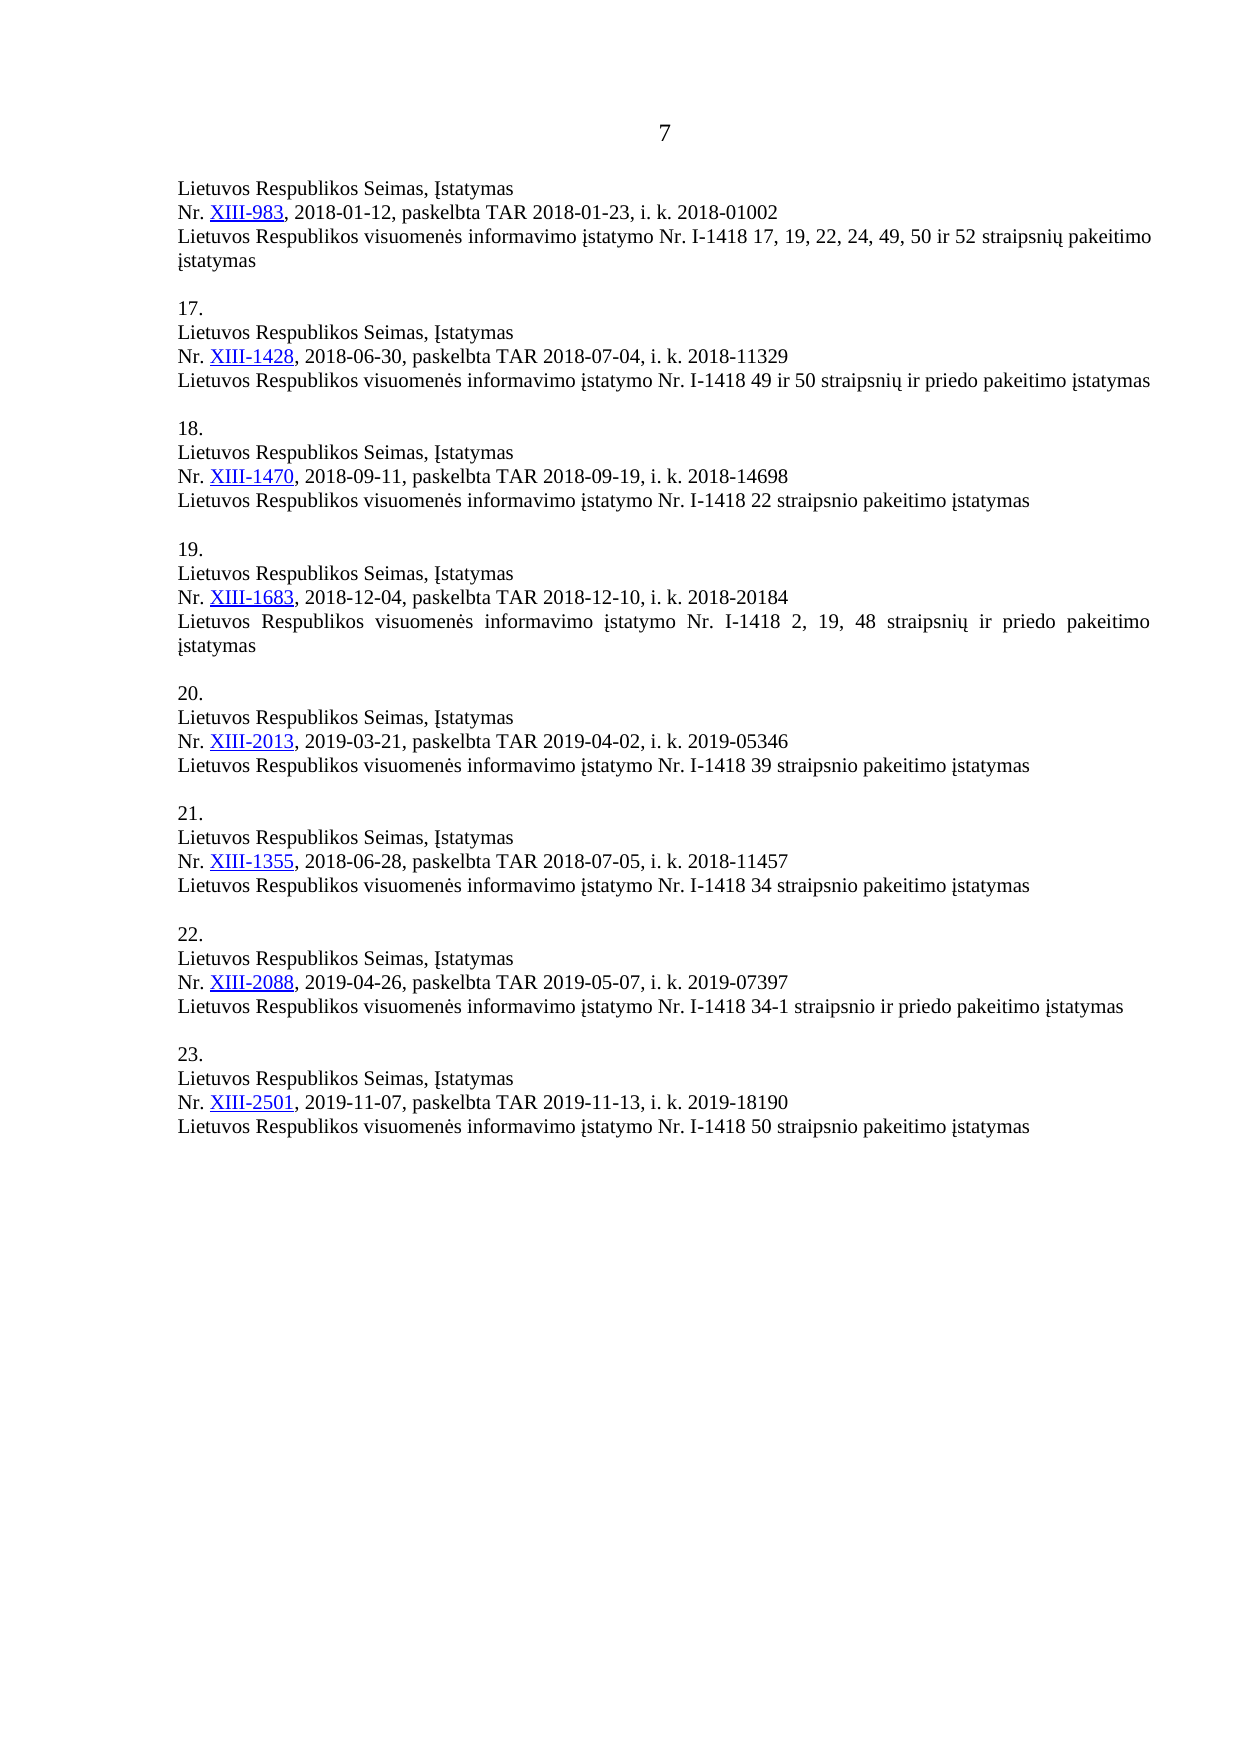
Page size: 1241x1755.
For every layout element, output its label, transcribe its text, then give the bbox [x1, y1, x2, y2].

text Lietuvos Respublikos Seimas, Įstatymas [177, 176, 1152, 200]
text Lietuvos Respublikos Seimas, Įstatymas [177, 1066, 1152, 1090]
text 19. [177, 537, 1152, 561]
text Nr. XIII-1355, 2018-06-28, paskelbta TAR 2018-07-05, i. k. 2018-11457 [177, 849, 1152, 873]
text Lietuvos Respublikos Seimas, Įstatymas [177, 320, 1152, 344]
text Lietuvos Respublikos visuomenės informavimo įstatymo Nr. I-1418 2, 19, 48 straipsnių ir priedo pakeitimo įstatymas [177, 609, 1152, 657]
text Nr. XIII-2501, 2019-11-07, paskelbta TAR 2019-11-13, i. k. 2019-18190 [177, 1090, 1152, 1114]
text Lietuvos Respublikos visuomenės informavimo įstatymo Nr. I-1418 17, 19, 22, 24, 49, 50 ir 52 straipsnių pakeitimo įstatymas [177, 224, 1152, 272]
text Nr. XIII-2013, 2019-03-21, paskelbta TAR 2019-04-02, i. k. 2019-05346 [177, 729, 1152, 753]
text Lietuvos Respublikos Seimas, Įstatymas [177, 561, 1152, 585]
text Lietuvos Respublikos visuomenės informavimo įstatymo Nr. I-1418 49 ir 50 straipsnių ir priedo pakeitimo įstatymas [177, 368, 1152, 392]
text 22. [177, 922, 1152, 946]
text Nr. XIII-1683, 2018-12-04, paskelbta TAR 2018-12-10, i. k. 2018-20184 [177, 585, 1152, 609]
text Lietuvos Respublikos Seimas, Įstatymas [177, 825, 1152, 849]
text Lietuvos Respublikos Seimas, Įstatymas [177, 946, 1152, 970]
text 20. [177, 681, 1152, 705]
text Lietuvos Respublikos visuomenės informavimo įstatymo Nr. I-1418 34 straipsnio pakeitimo įstatymas [177, 873, 1152, 897]
text Lietuvos Respublikos visuomenės informavimo įstatymo Nr. I-1418 22 straipsnio pakeitimo įstatymas [177, 488, 1152, 512]
text 21. [177, 801, 1152, 825]
text Nr. XIII-983, 2018-01-12, paskelbta TAR 2018-01-23, i. k. 2018-01002 [177, 200, 1152, 224]
text Lietuvos Respublikos visuomenės informavimo įstatymo Nr. I-1418 34-1 straipsnio ir priedo pakeitimo įstatymas [177, 994, 1152, 1018]
text Nr. XIII-1428, 2018-06-30, paskelbta TAR 2018-07-04, i. k. 2018-11329 [177, 344, 1152, 368]
text Nr. XIII-2088, 2019-04-26, paskelbta TAR 2019-05-07, i. k. 2019-07397 [177, 970, 1152, 994]
text Lietuvos Respublikos visuomenės informavimo įstatymo Nr. I-1418 50 straipsnio pakeitimo įstatymas [177, 1114, 1152, 1138]
text Lietuvos Respublikos Seimas, Įstatymas [177, 705, 1152, 729]
text Lietuvos Respublikos Seimas, Įstatymas [177, 440, 1152, 464]
text 17. [177, 296, 1152, 320]
text Lietuvos Respublikos visuomenės informavimo įstatymo Nr. I-1418 39 straipsnio pakeitimo įstatymas [177, 753, 1152, 777]
text Nr. XIII-1470, 2018-09-11, paskelbta TAR 2018-09-19, i. k. 2018-14698 [177, 464, 1152, 488]
text 23. [177, 1042, 1152, 1066]
text 18. [177, 416, 1152, 440]
